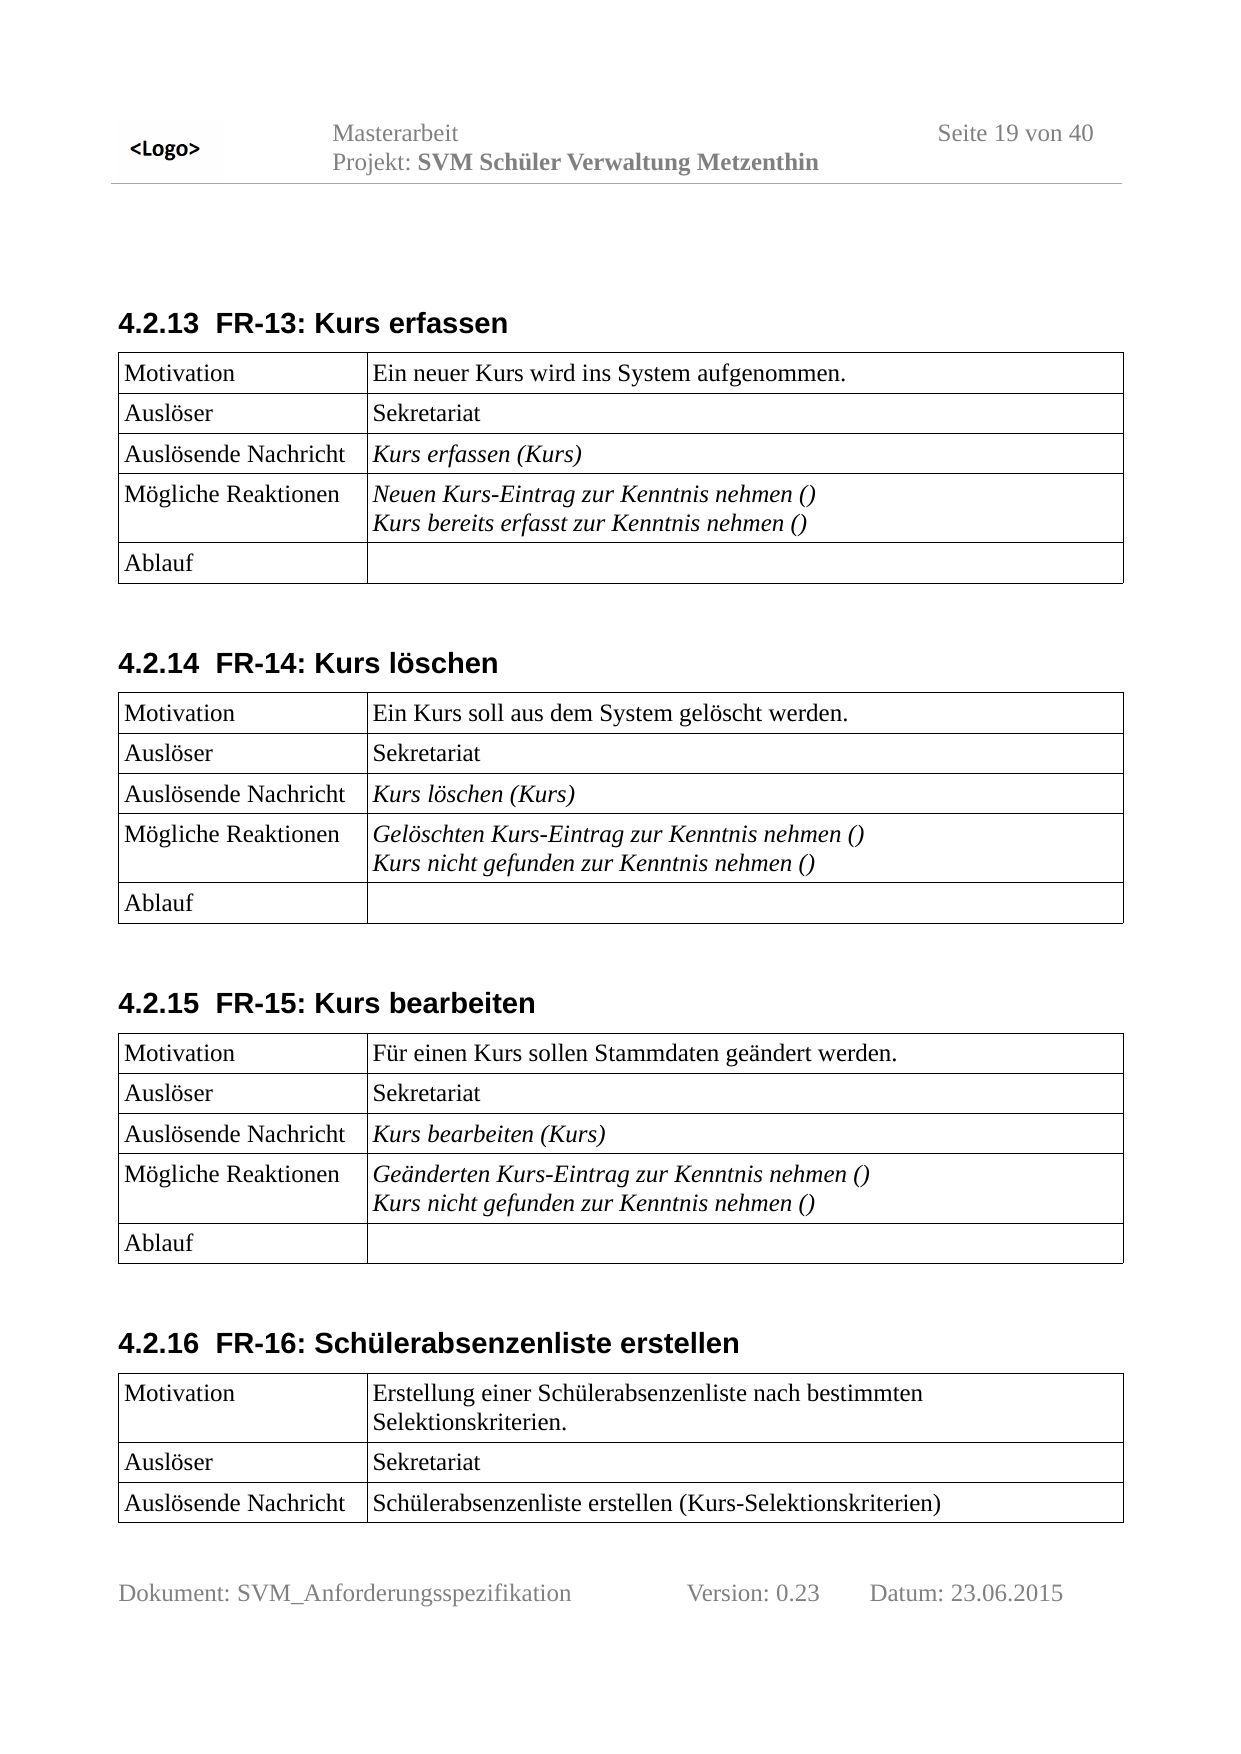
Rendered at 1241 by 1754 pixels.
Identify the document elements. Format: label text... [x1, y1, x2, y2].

table_header Motivation [119, 1034, 367, 1073]
table_cell Sekretariat [368, 1074, 1123, 1113]
table_cell Kurs löschen (Kurs) [368, 774, 1123, 813]
table_cell Ablauf [119, 883, 367, 923]
table_cell Ablauf [119, 543, 367, 582]
table_cell Auslöser [119, 394, 367, 433]
table_cell Sekretariat [368, 734, 1123, 773]
table_cell Auslösende Nachricht [119, 774, 367, 813]
table_cell Neuen Kurs-Eintrag zur Kenntnis nehmen () Kurs bereits erfasst zur Kenntnis nehmen () [368, 474, 1123, 542]
table_header Motivation [119, 693, 367, 733]
table_cell Auslöser [119, 1074, 367, 1113]
subtitle FR-16: Schülerabsenzenliste erstellen [118, 1326, 1122, 1360]
table_cell [368, 883, 1123, 923]
table_cell [368, 543, 1123, 582]
table_header Motivation [119, 1374, 367, 1442]
table_cell Geänderten Kurs-Eintrag zur Kenntnis nehmen () Kurs nicht gefunden zur Kenntnis nehmen () [368, 1154, 1123, 1222]
table_cell Schülerabsenzenliste erstellen (Kurs-Selektionskriterien) [368, 1483, 1123, 1522]
table_header Motivation [119, 353, 367, 392]
table_cell Auslöser [119, 1443, 367, 1482]
table_cell Auslösende Nachricht [119, 1483, 367, 1522]
table_header Ein Kurs soll aus dem System gelöscht werden. [368, 693, 1123, 733]
table_header Erstellung einer Schülerabsenzenliste nach bestimmten Selektionskriterien. [368, 1374, 1123, 1442]
table_cell Kurs bearbeiten (Kurs) [368, 1114, 1123, 1153]
table_cell Auslösende Nachricht [119, 434, 367, 473]
table_cell Mögliche Reaktionen [119, 814, 367, 882]
picture [118, 118, 224, 183]
subtitle FR-13: Kurs erfassen [118, 306, 1122, 340]
table_cell Gelöschten Kurs-Eintrag zur Kenntnis nehmen () Kurs nicht gefunden zur Kenntnis nehmen () [368, 814, 1123, 882]
table_header Ein neuer Kurs wird ins System aufgenommen. [368, 353, 1123, 392]
table_cell Kurs erfassen (Kurs) [368, 434, 1123, 473]
table_cell Auslösende Nachricht [119, 1114, 367, 1153]
table_cell [368, 1224, 1123, 1263]
subtitle FR-14: Kurs löschen [118, 646, 1122, 680]
subtitle FR-15: Kurs bearbeiten [118, 986, 1122, 1020]
table_cell Mögliche Reaktionen [119, 1154, 367, 1222]
table_cell Sekretariat [368, 394, 1123, 433]
table_cell Mögliche Reaktionen [119, 474, 367, 542]
table_cell Auslöser [119, 734, 367, 773]
table_cell Ablauf [119, 1224, 367, 1263]
table_cell Sekretariat [368, 1443, 1123, 1482]
table_header Für einen Kurs sollen Stammdaten geändert werden. [368, 1034, 1123, 1073]
